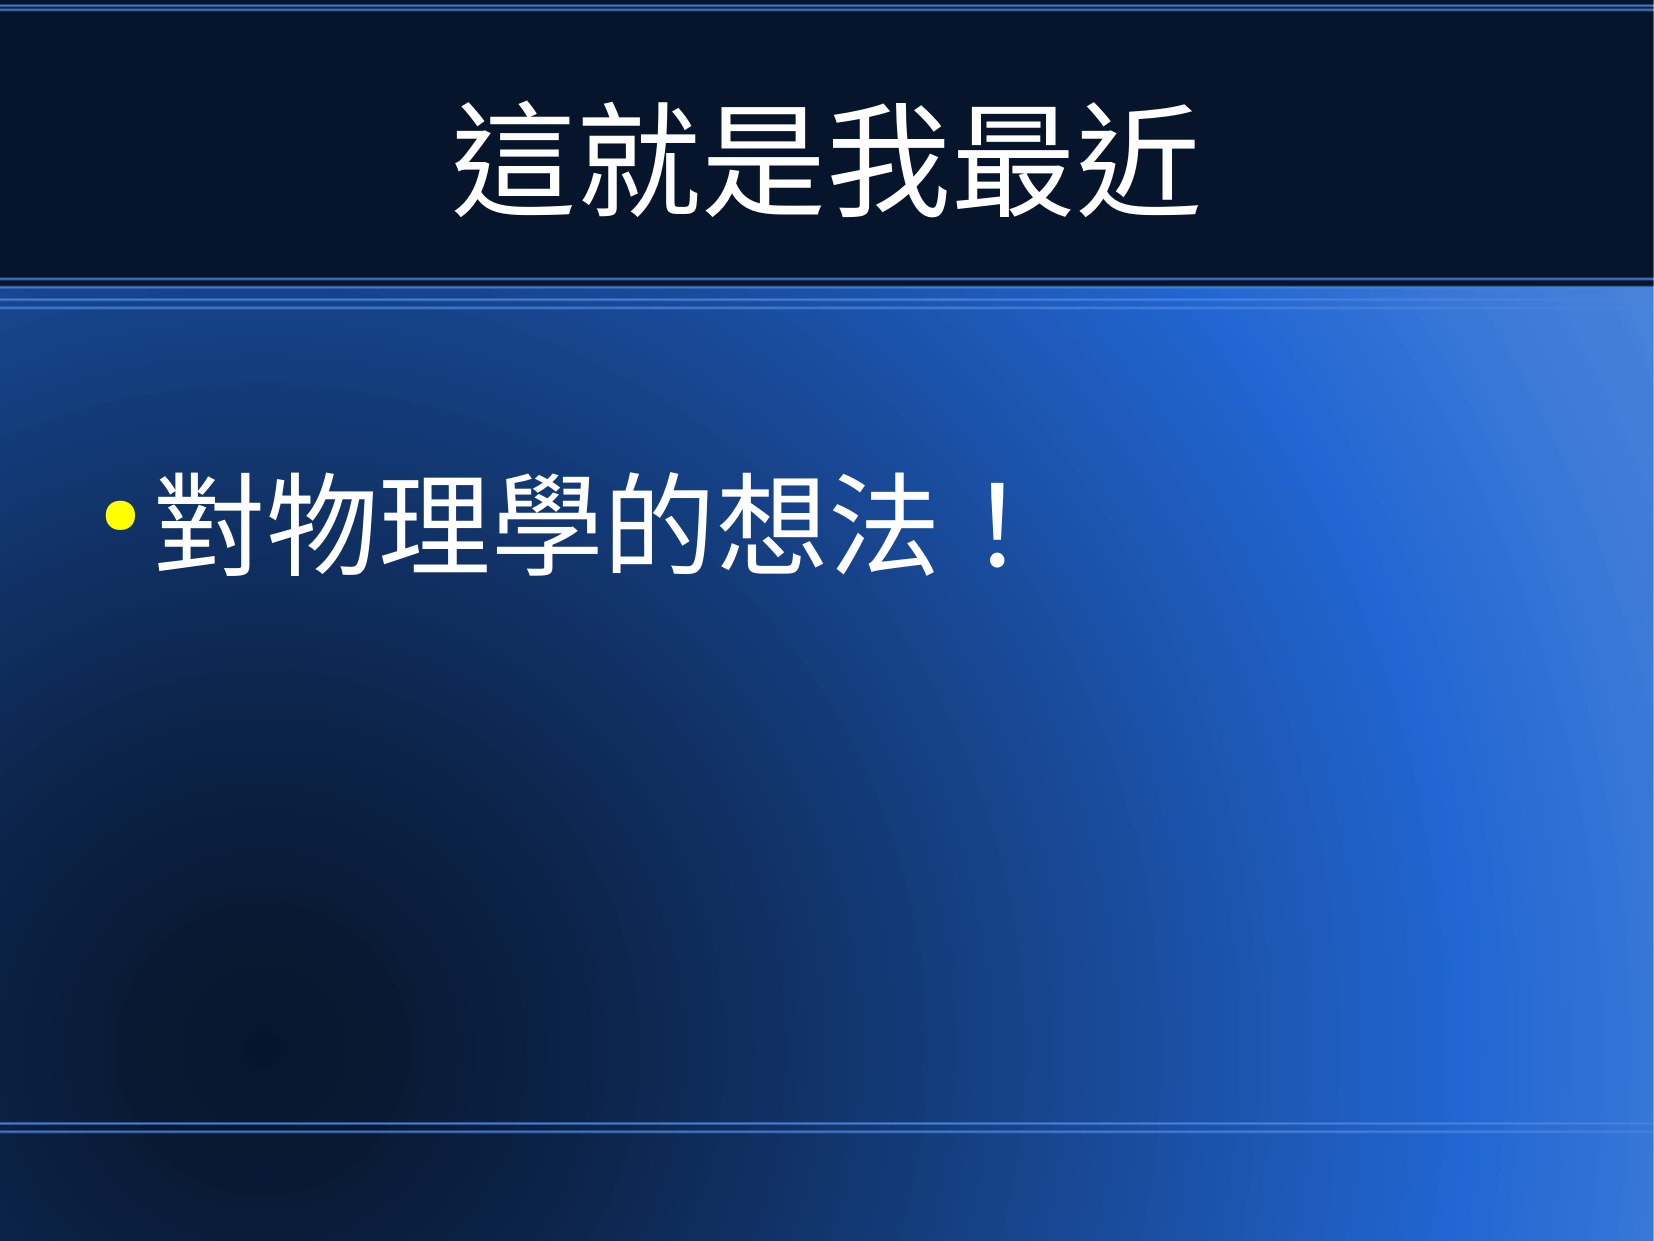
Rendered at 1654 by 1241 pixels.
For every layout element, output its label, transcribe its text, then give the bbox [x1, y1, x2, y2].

picture [0, 0, 1654, 1241]
list 對物理學的想法！ [82, 355, 1571, 1241]
title 這就是我最近 [82, 49, 1571, 257]
